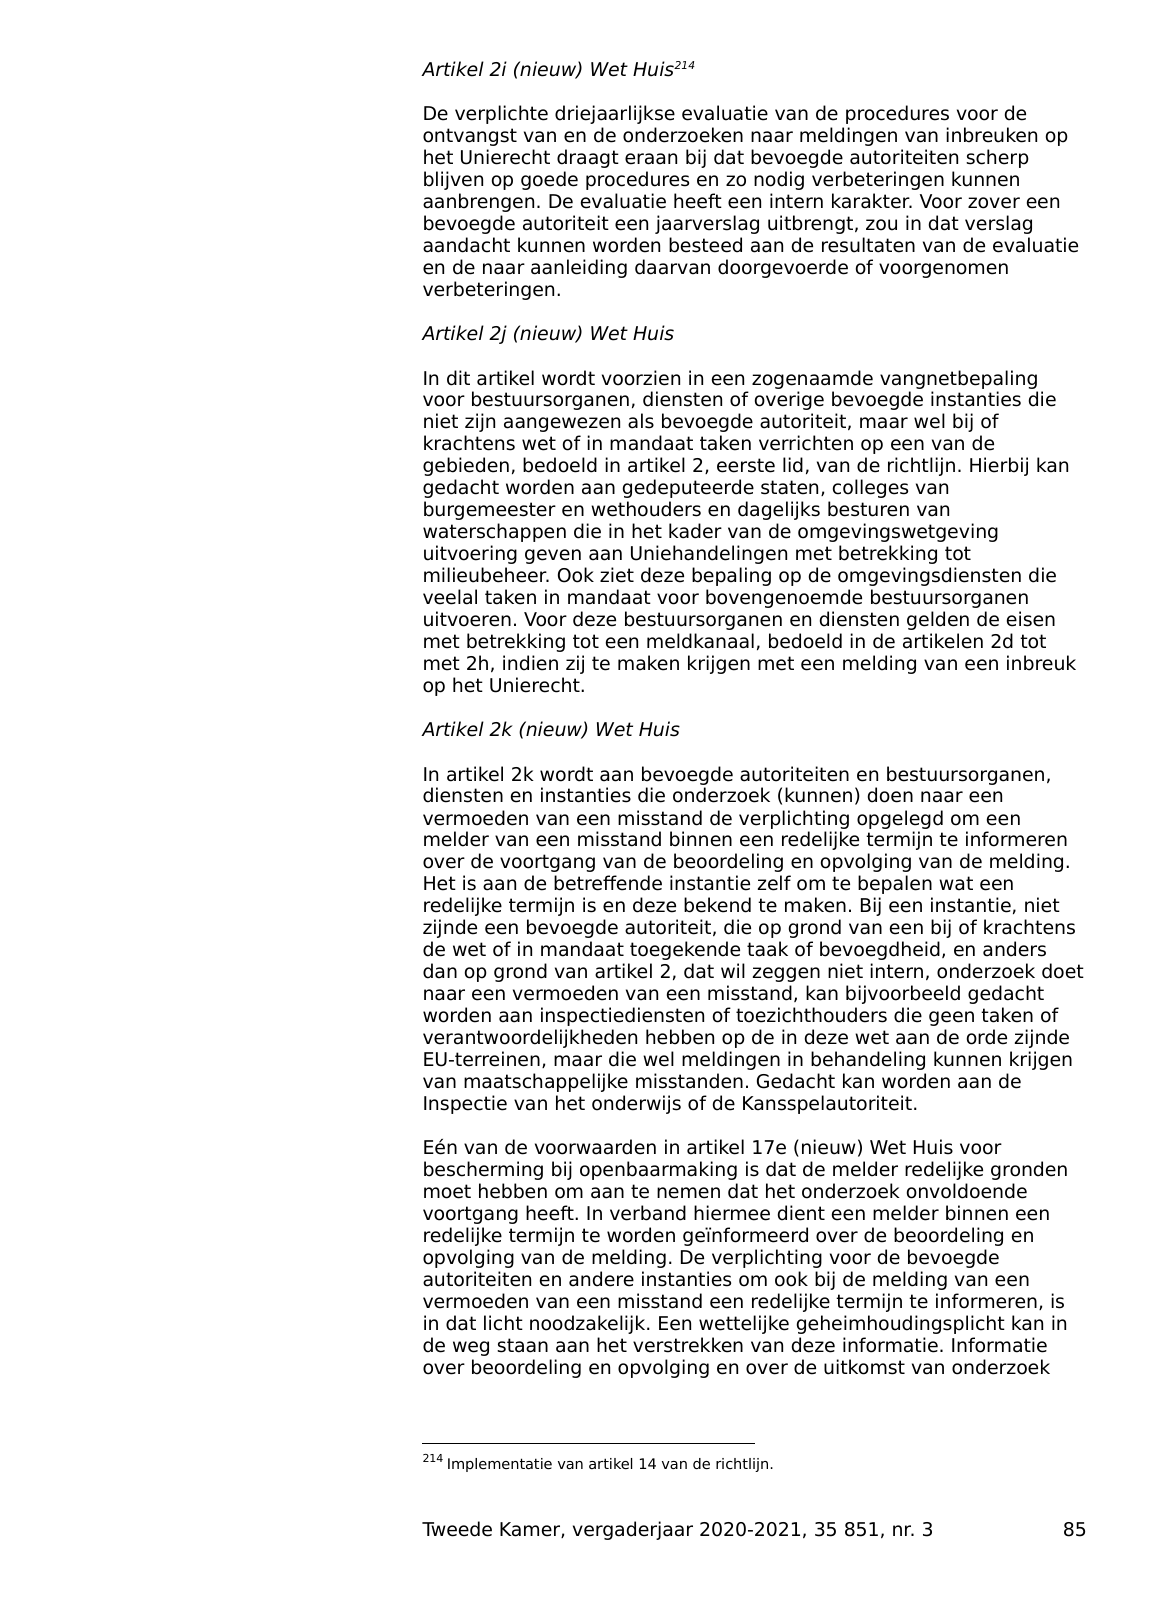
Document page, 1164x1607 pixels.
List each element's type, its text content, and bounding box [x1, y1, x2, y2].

text Eén van de voorwaarden in artikel 17e (nieuw) Wet Huis voor bescherming bij openbaarmaking is dat de melder redelijke gronden moet hebben om aan te nemen dat het onderzoek onvoldoende voortgang heeft. In verband hiermee dient een melder binnen een redelijke termijn te worden geïnformeerd over de beoordeling en opvolging van de melding. De verplichting voor de bevoegde autoriteiten en andere instanties om ook bij de melding van een vermoeden van een misstand een redelijke termijn te informeren, is in dat licht noodzakelijk. Een wettelijke geheimhoudingsplicht kan in de weg staan aan het verstrekken van deze informatie. Informatie over beoordeling en opvolging en over de uitkomst van onderzoek [422, 1137, 1087, 1379]
subtitle Artikel 2j (nieuw) Wet Huis [422, 323, 1087, 345]
text In dit artikel wordt voorzien in een zogenaamde vangnetbepaling voor bestuursorganen, diensten of overige bevoegde instanties die niet zijn aangewezen als bevoegde autoriteit, maar wel bij of krachtens wet of in mandaat taken verrichten op een van de gebieden, bedoeld in artikel 2, eerste lid, van de richtlijn. Hierbij kan gedacht worden aan gedeputeerde staten, colleges van burgemeester en wethouders en dagelijks besturen van waterschappen die in het kader van de omgevingswetgeving uitvoering geven aan Uniehandelingen met betrekking tot milieubeheer. Ook ziet deze bepaling op de omgevingsdiensten die veelal taken in mandaat voor bovengenoemde bestuursorganen uitvoeren. Voor deze bestuursorganen en diensten gelden de eisen met betrekking tot een meldkanaal, bedoeld in de artikelen 2d tot met 2h, indien zij te maken krijgen met een melding van een inbreuk op het Unierecht. [422, 367, 1087, 697]
subtitle Artikel 2i (nieuw) Wet Huis [422, 59, 1087, 81]
text Implementatie van artikel 14 van de richtlijn. [422, 1452, 1087, 1474]
text In artikel 2k wordt aan bevoegde autoriteiten en bestuursorganen, diensten en instanties die onderzoek (kunnen) doen naar een vermoeden van een misstand de verplichting opgelegd om een melder van een misstand binnen een redelijke termijn te informeren over de voortgang van de beoordeling en opvolging van de melding. Het is aan de betreffende instantie zelf om te bepalen wat een redelijke termijn is en deze bekend te maken. Bij een instantie, niet zijnde een bevoegde autoriteit, die op grond van een bij of krachtens de wet of in mandaat toegekende taak of bevoegdheid, en anders dan op grond van artikel 2, dat wil zeggen niet intern, onderzoek doet naar een vermoeden van een misstand, kan bijvoorbeeld gedacht worden aan inspectiediensten of toezichthouders die geen taken of verantwoordelijkheden hebben op de in deze wet aan de orde zijnde EU-terreinen, maar die wel meldingen in behandeling kunnen krijgen van maatschappelijke misstanden. Gedacht kan worden aan de Inspectie van het onderwijs of de Kansspelautoriteit. [422, 763, 1087, 1115]
text De verplichte driejaarlijkse evaluatie van de procedures voor de ontvangst van en de onderzoeken naar meldingen van inbreuken op het Unierecht draagt eraan bij dat bevoegde autoriteiten scherp blijven op goede procedures en zo nodig verbeteringen kunnen aanbrengen. De evaluatie heeft een intern karakter. Voor zover een bevoegde autoriteit een jaarverslag uitbrengt, zou in dat verslag aandacht kunnen worden besteed aan de resultaten van de evaluatie en de naar aanleiding daarvan doorgevoerde of voorgenomen verbeteringen. [422, 103, 1087, 301]
subtitle Artikel 2k (nieuw) Wet Huis [422, 719, 1087, 741]
